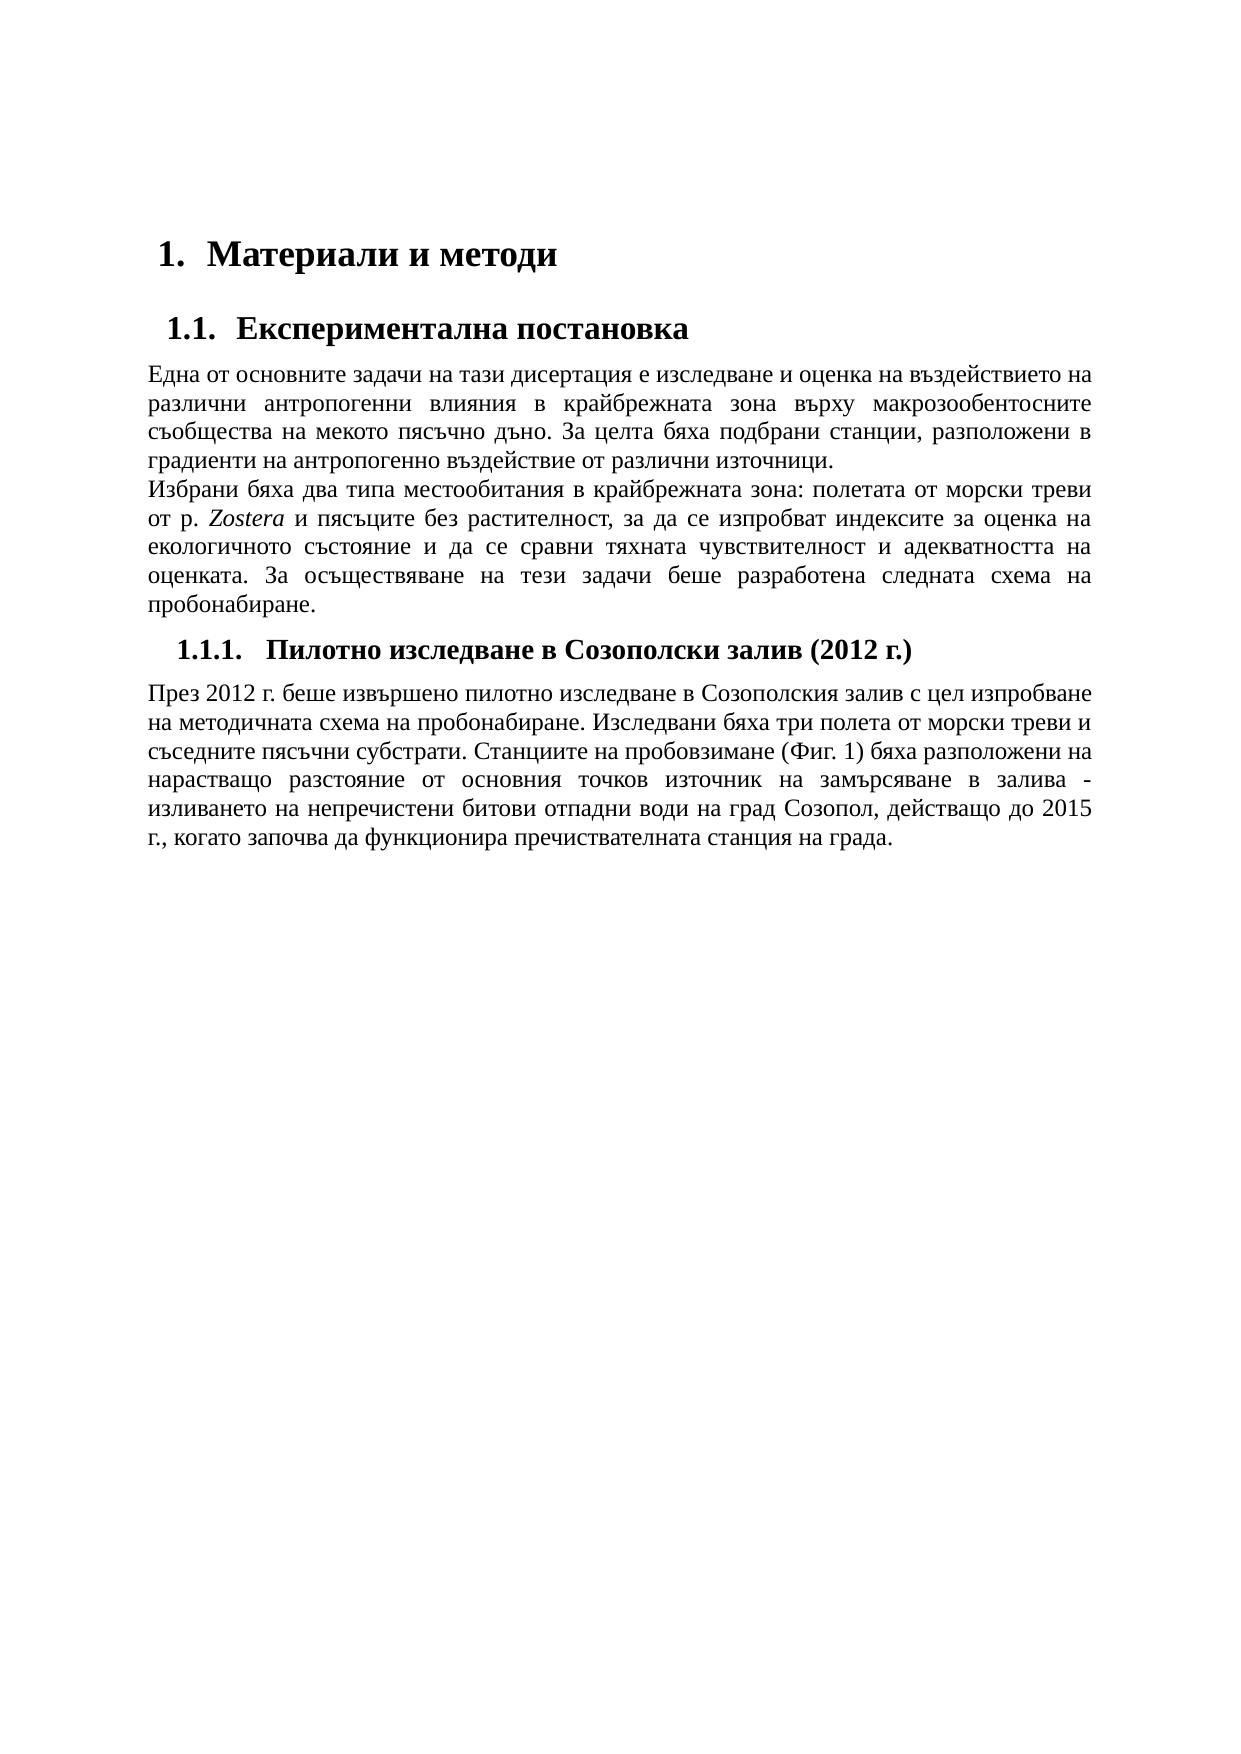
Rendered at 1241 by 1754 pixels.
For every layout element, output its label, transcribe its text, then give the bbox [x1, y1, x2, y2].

subtitle Материали и методи [185, 232, 1093, 275]
text Избрани бяха два типа местообитания в крайбрежната зона: полетата от морски треви от р. Zostera и пясъците без растителност, за да се изпробват индексите за оценка на екологичното състояние и да се сравни тяхната чувствителност и адекватността на оценката. За осъществяване на тези задачи беше разработена следната схема на пробонабиране. [148, 474, 1093, 618]
subtitle Експериментална постановка [224, 308, 1093, 346]
text Една от основните задачи на тази дисертация е изследване и оценка на въздействието на различни антропогенни влияния в крайбрежната зона върху макрозообентосните съобщества на мекото пясъчно дъно. За целта бяха подбрани станции, разположени в градиенти на антропогенно въздействие от различни източници. [148, 359, 1093, 474]
subtitle Пилотно изследване в Созополски залив (2012 г.) [242, 632, 1093, 666]
text През 2012 г. беше извършено пилотно изследване в Созополския залив с цел изпробване на методичната схема на пробонабиране. Изследвани бяха три полета от морски треви и съседните пясъчни субстрати. Станциите на пробовзимане (Фиг. 1) бяха разположени на нарастващо разстояние от основния точков източник на замърсяване в залива - изливането на непречистени битови отпадни води на град Созопол, действащо до 2015 г., когато започва да функционира пречиствателната станция на града. [148, 678, 1093, 851]
